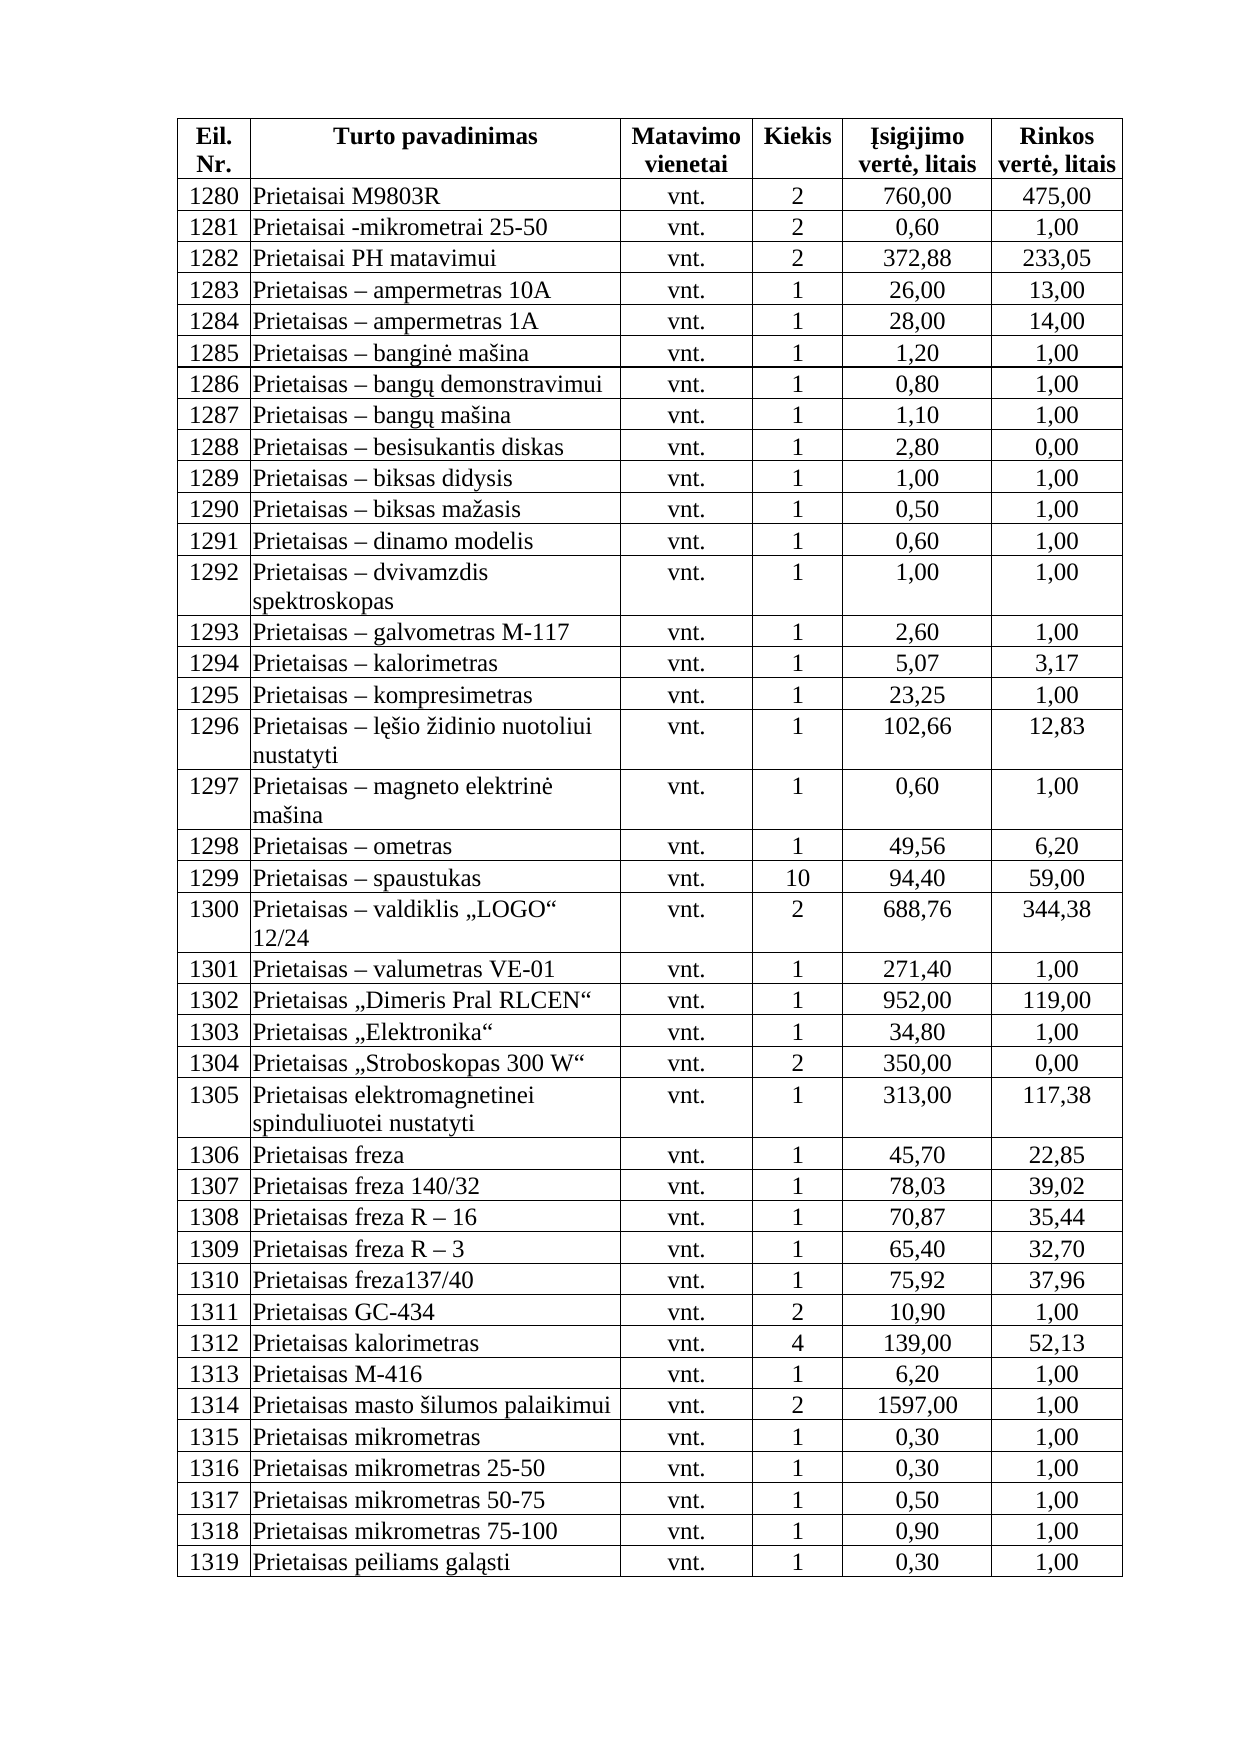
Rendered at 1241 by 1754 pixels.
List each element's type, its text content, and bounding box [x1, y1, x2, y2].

table_cell 313,00 [843, 1078, 991, 1137]
table_cell 1 [753, 1201, 842, 1231]
table_cell 1305 [178, 1078, 250, 1137]
table_cell 0,50 [843, 493, 991, 523]
table_cell 1319 [178, 1546, 250, 1576]
table_cell Prietaisas – kompresimetras [251, 678, 620, 709]
table_cell vnt. [621, 179, 752, 209]
table_cell 2,60 [843, 616, 991, 646]
table_cell 1,00 [992, 1295, 1122, 1325]
table_cell 0,90 [843, 1515, 991, 1545]
table_cell Prietaisas – bangų demonstravimui [251, 368, 620, 398]
table_cell 1 [753, 305, 842, 335]
table_cell 1281 [178, 211, 250, 241]
table_cell Prietaisas M-416 [251, 1358, 620, 1388]
table_cell Prietaisas – magneto elektrinė mašina [251, 770, 620, 829]
table_cell 1 [753, 1452, 842, 1482]
table_cell 1 [753, 1483, 842, 1513]
table_cell 0,80 [843, 368, 991, 398]
table_cell vnt. [621, 953, 752, 983]
table_cell 1314 [178, 1389, 250, 1419]
table_cell vnt. [621, 524, 752, 554]
table_cell 2 [753, 1295, 842, 1325]
table_cell Prietaisas – spaustukas [251, 861, 620, 892]
table_cell 1,00 [992, 368, 1122, 398]
table_header Rinkos vertė, litais [992, 119, 1122, 178]
table_cell 350,00 [843, 1047, 991, 1077]
table_cell 37,96 [992, 1264, 1122, 1294]
table_cell 1,00 [992, 1452, 1122, 1482]
table_cell 102,66 [843, 710, 991, 769]
table_cell 5,07 [843, 647, 991, 677]
table_cell 6,20 [992, 830, 1122, 860]
table_cell vnt. [621, 1015, 752, 1046]
table_header Turto pavadinimas [251, 119, 620, 178]
table_cell 2 [753, 179, 842, 209]
table_cell 0,30 [843, 1452, 991, 1482]
table_cell vnt. [621, 1420, 752, 1451]
table_cell 1 [753, 678, 842, 709]
table_cell Prietaisas freza R – 3 [251, 1232, 620, 1263]
table_cell Prietaisas mikrometras 50-75 [251, 1483, 620, 1513]
table_cell 1309 [178, 1232, 250, 1263]
table_header Įsigijimo vertė, litais [843, 119, 991, 178]
table_cell 1315 [178, 1420, 250, 1451]
table_cell 952,00 [843, 984, 991, 1014]
table_cell Prietaisas peiliams galąsti [251, 1546, 620, 1576]
table_cell 1 [753, 1170, 842, 1200]
table_cell Prietaisas – bangų mašina [251, 399, 620, 429]
table_cell vnt. [621, 893, 752, 952]
table_cell 22,85 [992, 1138, 1122, 1168]
table_cell 1310 [178, 1264, 250, 1294]
table_cell vnt. [621, 1358, 752, 1388]
table_cell Prietaisai -mikrometrai 25-50 [251, 211, 620, 241]
table_cell 1,10 [843, 399, 991, 429]
table_cell 1,00 [992, 678, 1122, 709]
table_cell vnt. [621, 273, 752, 304]
table_cell 1296 [178, 710, 250, 769]
table_cell 1 [753, 524, 842, 554]
table_cell Prietaisas – valumetras VE-01 [251, 953, 620, 983]
table_cell Prietaisas freza137/40 [251, 1264, 620, 1294]
table_cell Prietaisas „Dimeris Pral RLCEN“ [251, 984, 620, 1014]
table_cell 1307 [178, 1170, 250, 1200]
table_cell 271,40 [843, 953, 991, 983]
table_cell vnt. [621, 1201, 752, 1231]
table_cell 4 [753, 1326, 842, 1357]
table_cell vnt. [621, 1232, 752, 1263]
table_cell 1,00 [992, 953, 1122, 983]
table_cell 1 [753, 1515, 842, 1545]
table_cell 1318 [178, 1515, 250, 1545]
table_cell 344,38 [992, 893, 1122, 952]
table_cell 1,00 [843, 556, 991, 614]
table_cell 1289 [178, 461, 250, 492]
table_cell vnt. [621, 430, 752, 460]
table_cell Prietaisas – ampermetras 10A [251, 273, 620, 304]
table_cell 1303 [178, 1015, 250, 1046]
table_cell Prietaisas „Elektronika“ [251, 1015, 620, 1046]
table_cell 1 [753, 1264, 842, 1294]
table_cell Prietaisas GC-434 [251, 1295, 620, 1325]
table_cell 1316 [178, 1452, 250, 1482]
table_cell Prietaisas mikrometras [251, 1420, 620, 1451]
table_cell vnt. [621, 1264, 752, 1294]
table_cell vnt. [621, 336, 752, 366]
table_cell Prietaisas – ampermetras 1A [251, 305, 620, 335]
table_cell 1 [753, 1358, 842, 1388]
table_cell vnt. [621, 305, 752, 335]
table_cell Prietaisas mikrometras 75-100 [251, 1515, 620, 1545]
table_cell 1287 [178, 399, 250, 429]
table_cell 1297 [178, 770, 250, 829]
table_cell 28,00 [843, 305, 991, 335]
table_cell 1 [753, 710, 842, 769]
table_cell 1 [753, 616, 842, 646]
table_cell 1 [753, 830, 842, 860]
table_cell 2,80 [843, 430, 991, 460]
table_cell 1 [753, 1420, 842, 1451]
table_cell Prietaisas – kalorimetras [251, 647, 620, 677]
table_cell 1 [753, 953, 842, 983]
table_cell 1 [753, 493, 842, 523]
table_cell Prietaisas – ometras [251, 830, 620, 860]
table_cell 139,00 [843, 1326, 991, 1357]
table_header Kiekis [753, 119, 842, 178]
table_cell 1,00 [992, 616, 1122, 646]
table_cell 1,00 [992, 524, 1122, 554]
table_cell 1282 [178, 242, 250, 272]
table_cell vnt. [621, 1047, 752, 1077]
table_cell 59,00 [992, 861, 1122, 892]
table_cell vnt. [621, 830, 752, 860]
table_cell Prietaisas – besisukantis diskas [251, 430, 620, 460]
table_cell vnt. [621, 1326, 752, 1357]
table_cell 1 [753, 1232, 842, 1263]
table_cell 1 [753, 1015, 842, 1046]
table_cell 2 [753, 893, 842, 952]
table_cell 233,05 [992, 242, 1122, 272]
table_cell Prietaisas – dinamo modelis [251, 524, 620, 554]
table_cell 1 [753, 336, 842, 366]
table_cell 49,56 [843, 830, 991, 860]
table_cell Prietaisas – biksas mažasis [251, 493, 620, 523]
table_cell vnt. [621, 1452, 752, 1482]
table_cell 1301 [178, 953, 250, 983]
table_cell 1290 [178, 493, 250, 523]
table_cell 34,80 [843, 1015, 991, 1046]
table_cell 1 [753, 1078, 842, 1137]
table_cell 1 [753, 1138, 842, 1168]
table_cell Prietaisas freza [251, 1138, 620, 1168]
table_cell 1 [753, 461, 842, 492]
table_cell vnt. [621, 1546, 752, 1576]
table_cell 1,00 [992, 493, 1122, 523]
table_cell 1313 [178, 1358, 250, 1388]
table_cell 1,00 [992, 1358, 1122, 1388]
table_cell 1,00 [843, 461, 991, 492]
table_cell 0,00 [992, 1047, 1122, 1077]
table_cell 1 [753, 556, 842, 614]
table_cell Prietaisas freza 140/32 [251, 1170, 620, 1200]
table_cell 760,00 [843, 179, 991, 209]
table_cell vnt. [621, 399, 752, 429]
table_cell Prietaisas mikrometras 25-50 [251, 1452, 620, 1482]
table_cell vnt. [621, 1078, 752, 1137]
table_cell 1298 [178, 830, 250, 860]
table_cell 1597,00 [843, 1389, 991, 1419]
table_cell 52,13 [992, 1326, 1122, 1357]
table_cell 2 [753, 1047, 842, 1077]
table_cell 2 [753, 211, 842, 241]
table_cell 75,92 [843, 1264, 991, 1294]
table_cell 1,00 [992, 1546, 1122, 1576]
table_cell 14,00 [992, 305, 1122, 335]
table_cell 1,00 [992, 1515, 1122, 1545]
table_cell 119,00 [992, 984, 1122, 1014]
table_cell 1,00 [992, 770, 1122, 829]
table_cell 1,00 [992, 1389, 1122, 1419]
table_cell 0,60 [843, 524, 991, 554]
table_cell Prietaisas – galvometras M-117 [251, 616, 620, 646]
table_cell 1317 [178, 1483, 250, 1513]
table_cell Prietaisas elektromagnetinei spinduliuotei nustatyti [251, 1078, 620, 1137]
table_cell vnt. [621, 242, 752, 272]
table_cell vnt. [621, 211, 752, 241]
table_cell 1294 [178, 647, 250, 677]
table_cell Prietaisai M9803R [251, 179, 620, 209]
table_cell 0,50 [843, 1483, 991, 1513]
table_cell vnt. [621, 1170, 752, 1200]
table_cell vnt. [621, 1515, 752, 1545]
table_cell 1,00 [992, 1483, 1122, 1513]
table_cell 1284 [178, 305, 250, 335]
table_cell 70,87 [843, 1201, 991, 1231]
table_cell 1 [753, 430, 842, 460]
table_cell 1288 [178, 430, 250, 460]
table_cell 1 [753, 770, 842, 829]
table_cell 1 [753, 368, 842, 398]
table_cell 1 [753, 399, 842, 429]
table_cell 35,44 [992, 1201, 1122, 1231]
table_cell 10 [753, 861, 842, 892]
table_cell 45,70 [843, 1138, 991, 1168]
table_cell 1300 [178, 893, 250, 952]
table_cell 0,00 [992, 430, 1122, 460]
table_cell vnt. [621, 368, 752, 398]
table_cell 1280 [178, 179, 250, 209]
table_cell Prietaisas kalorimetras [251, 1326, 620, 1357]
table_cell 1 [753, 984, 842, 1014]
table_cell vnt. [621, 1483, 752, 1513]
table_cell 3,17 [992, 647, 1122, 677]
table_cell 0,60 [843, 770, 991, 829]
table_cell Prietaisas – lęšio židinio nuotoliui nustatyti [251, 710, 620, 769]
table_cell vnt. [621, 984, 752, 1014]
table_cell vnt. [621, 678, 752, 709]
table_cell 2 [753, 242, 842, 272]
table_cell 78,03 [843, 1170, 991, 1200]
table_cell vnt. [621, 861, 752, 892]
table_cell 0,30 [843, 1420, 991, 1451]
table_cell 1311 [178, 1295, 250, 1325]
table_cell 1306 [178, 1138, 250, 1168]
table_cell 1 [753, 647, 842, 677]
table_cell 1,00 [992, 1420, 1122, 1451]
table_cell vnt. [621, 556, 752, 614]
table_cell 32,70 [992, 1232, 1122, 1263]
table_cell 0,60 [843, 211, 991, 241]
table_cell Prietaisas „Stroboskopas 300 W“ [251, 1047, 620, 1077]
table_cell 26,00 [843, 273, 991, 304]
table_cell 1312 [178, 1326, 250, 1357]
table_header Eil. Nr. [178, 119, 250, 178]
table_header Matavimo vienetai [621, 119, 752, 178]
table_cell Prietaisas freza R – 16 [251, 1201, 620, 1231]
table_cell vnt. [621, 770, 752, 829]
table_cell 1285 [178, 336, 250, 366]
table_cell vnt. [621, 1295, 752, 1325]
table_cell 1283 [178, 273, 250, 304]
table_cell 117,38 [992, 1078, 1122, 1137]
table_cell 1,00 [992, 1015, 1122, 1046]
table_cell vnt. [621, 1389, 752, 1419]
table_cell 1 [753, 1546, 842, 1576]
table_cell 1308 [178, 1201, 250, 1231]
table_cell 65,40 [843, 1232, 991, 1263]
table_cell Prietaisas – banginė mašina [251, 336, 620, 366]
table_cell vnt. [621, 647, 752, 677]
table_cell Prietaisas – biksas didysis [251, 461, 620, 492]
table_cell 1295 [178, 678, 250, 709]
table_cell 1291 [178, 524, 250, 554]
table_cell 1293 [178, 616, 250, 646]
table_cell 688,76 [843, 893, 991, 952]
table_cell 1,20 [843, 336, 991, 366]
table_cell 12,83 [992, 710, 1122, 769]
table_cell 94,40 [843, 861, 991, 892]
table_cell 1,00 [992, 399, 1122, 429]
table_cell vnt. [621, 493, 752, 523]
table_cell 13,00 [992, 273, 1122, 304]
table_cell 39,02 [992, 1170, 1122, 1200]
table_cell 1292 [178, 556, 250, 614]
table_cell 6,20 [843, 1358, 991, 1388]
table_cell 1304 [178, 1047, 250, 1077]
table_cell 0,30 [843, 1546, 991, 1576]
table_cell 2 [753, 1389, 842, 1419]
table_cell vnt. [621, 616, 752, 646]
table_cell vnt. [621, 1138, 752, 1168]
table_cell 372,88 [843, 242, 991, 272]
table_cell 23,25 [843, 678, 991, 709]
table_cell 1,00 [992, 211, 1122, 241]
table_cell 1302 [178, 984, 250, 1014]
table_cell Prietaisas – dvivamzdis spektroskopas [251, 556, 620, 614]
table_cell 10,90 [843, 1295, 991, 1325]
table_cell 475,00 [992, 179, 1122, 209]
table_cell Prietaisas masto šilumos palaikimui [251, 1389, 620, 1419]
table_cell 1,00 [992, 461, 1122, 492]
table_cell vnt. [621, 461, 752, 492]
table_cell 1286 [178, 368, 250, 398]
table_cell vnt. [621, 710, 752, 769]
table_cell 1,00 [992, 336, 1122, 366]
table_cell 1,00 [992, 556, 1122, 614]
table_cell 1299 [178, 861, 250, 892]
table_cell Prietaisai PH matavimui [251, 242, 620, 272]
table_cell 1 [753, 273, 842, 304]
table_cell Prietaisas – valdiklis „LOGO“ 12/24 [251, 893, 620, 952]
